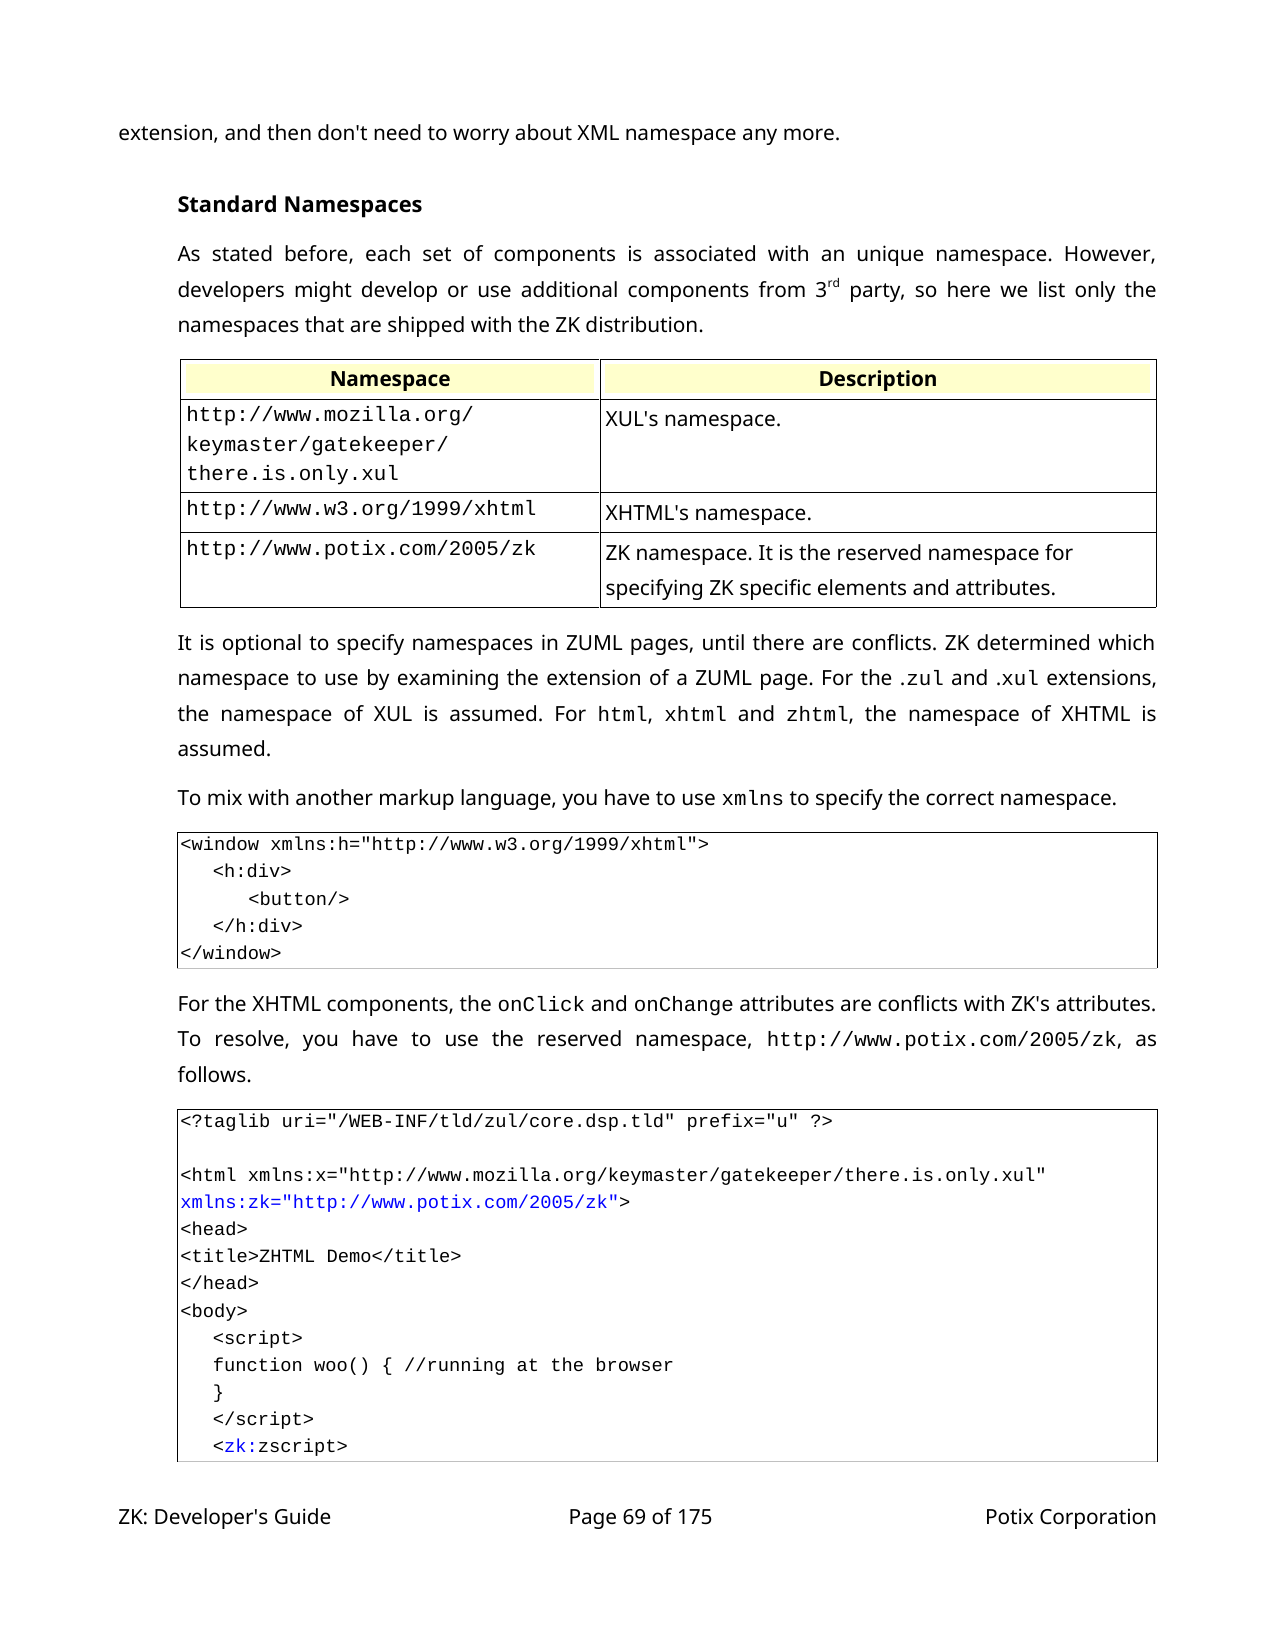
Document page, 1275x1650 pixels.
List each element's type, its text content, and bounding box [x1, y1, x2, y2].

text </script> [178, 1407, 1157, 1431]
text <?taglib uri="/WEB-INF/tld/zul/core.dsp.tld" prefix="u" ?> [178, 1110, 1157, 1133]
table_header Description [601, 360, 1156, 399]
table_cell XHTML's namespace. [601, 493, 1156, 532]
text As stated before, each set of components is associated with an unique namespace. However, developers might develop or use additional components from 3rd party, so here we list only the namespaces that are shipped with the ZK distribution. [177, 239, 1157, 338]
subtitle Standard Namespaces [177, 189, 1157, 219]
text <html xmlns:x="http://www.mozilla.org/keymaster/gatekeeper/there.is.only.xul" xmlns:zk="http://www.potix.com/2005/zk"> [178, 1163, 1157, 1214]
table_cell http://www.w3.org/1999/xhtml [181, 493, 599, 532]
text </window> [178, 941, 1157, 968]
text It is optional to specify namespaces in ZUML pages, until there are conflicts. ZK determined which namespace to use by examining the extension of a ZUML page. For the .zul and .xul extensions, the namespace of XUL is assumed. For html, xhtml and zhtml, the namespace of XHTML is assumed. [177, 628, 1157, 762]
text For the XHTML components, the onClick and onChange attributes are conflicts with ZK's attributes. To resolve, you have to use the reserved namespace, http://www.potix.com/2005/zk, as follows. [177, 989, 1157, 1088]
text <title>ZHTML Demo</title> [178, 1244, 1157, 1268]
table_cell http://www.potix.com/2005/zk [181, 533, 599, 607]
text <zk:zscript> [178, 1434, 1157, 1461]
text <h:div> [178, 859, 1157, 884]
text <window xmlns:h="http://www.w3.org/1999/xhtml"> [178, 833, 1157, 856]
text function woo() { //running at the browser [178, 1353, 1157, 1377]
table_cell ZK namespace. It is the reserved namespace for specifying ZK specific elements and attributes. [601, 533, 1156, 607]
text } [178, 1380, 1157, 1404]
text <head> [178, 1217, 1157, 1241]
text To mix with another markup language, you have to use xmlns to specify the correct namespace. [177, 783, 1157, 812]
table_cell XUL's namespace. [601, 400, 1156, 492]
text </h:div> [178, 914, 1157, 938]
text extension, and then don't need to worry about XML namespace any more. [118, 118, 1157, 146]
text </head> [178, 1271, 1157, 1296]
table_cell http://www.mozilla.org/keymaster/gatekeeper/there.is.only.xul [181, 400, 599, 492]
text <body> [178, 1298, 1157, 1323]
text <button/> [178, 887, 1157, 911]
table_header Namespace [181, 360, 599, 399]
text <script> [178, 1326, 1157, 1350]
